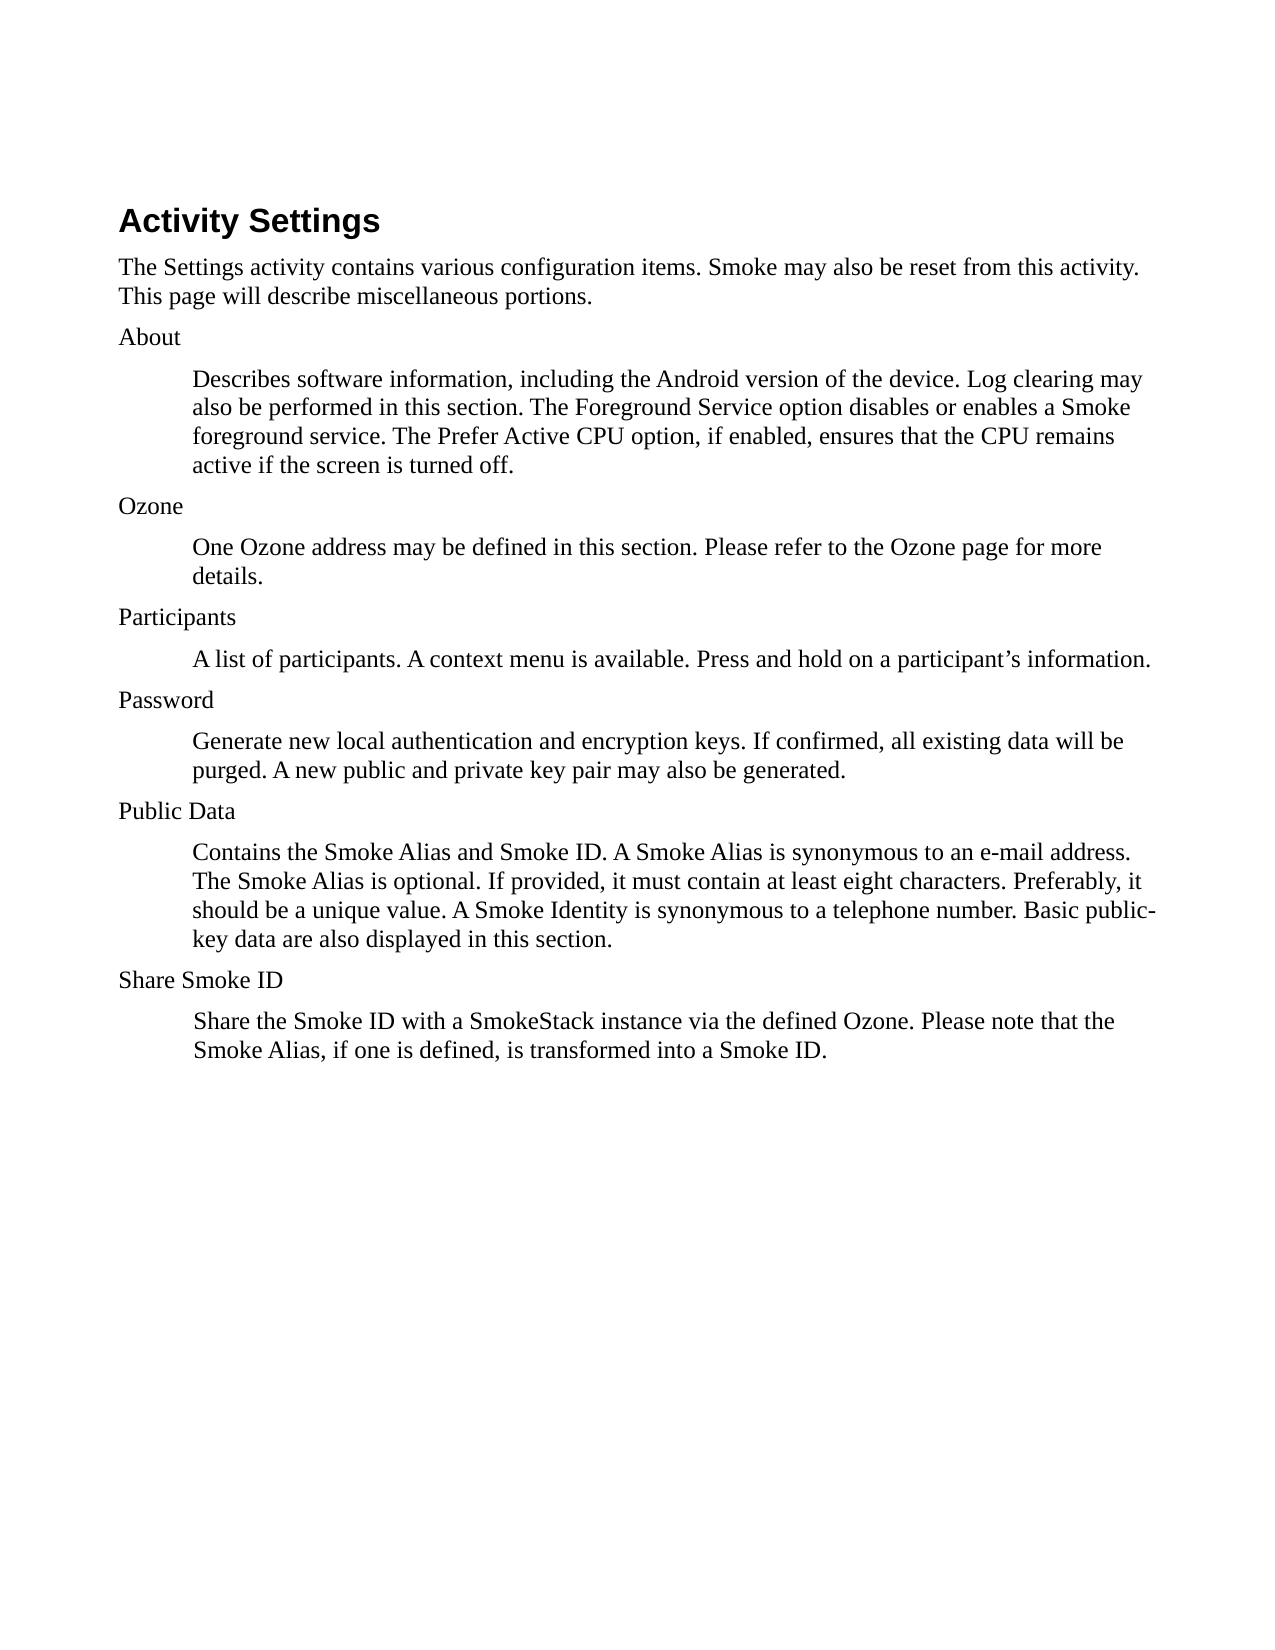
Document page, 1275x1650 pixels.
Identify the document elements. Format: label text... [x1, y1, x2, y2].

text Password [118, 685, 1157, 714]
text Participants [118, 602, 1157, 631]
text About [118, 322, 1157, 351]
text The Settings activity contains various configuration items. Smoke may also be reset from this activity. This page will describe miscellaneous portions. [118, 252, 1157, 310]
text Public Data [118, 796, 1157, 825]
text Share Smoke ID [118, 965, 1157, 994]
text Generate new local authentication and encryption keys. If confirmed, all existing data will be purged. A new public and private key pair may also be generated. [192, 726, 1157, 784]
text Describes software information, including the Android version of the device. Log clearing may also be performed in this section. The Foreground Service option disables or enables a Smoke foreground service. The Prefer Active CPU option, if enabled, ensures that the CPU remains active if the screen is turned off. [192, 364, 1157, 479]
text Contains the Smoke Alias and Smoke ID. A Smoke Alias is synonymous to an e-mail address. The Smoke Alias is optional. If provided, it must contain at least eight characters. Preferably, it should be a unique value. A Smoke Identity is synonymous to a telephone number. Basic public-key data are also displayed in this section. [192, 837, 1157, 952]
text One Ozone address may be defined in this section. Please refer to the Ozone page for more details. [192, 532, 1157, 590]
subtitle Activity Settings [118, 201, 1157, 240]
text Ozone [118, 491, 1157, 520]
text Share the Smoke ID with a SmokeStack instance via the defined Ozone. Please note that the Smoke Alias, if one is defined, is transformed into a Smoke ID. [193, 1006, 1157, 1064]
text A list of participants. A context menu is available. Press and hold on a participant’s information. [192, 644, 1157, 672]
